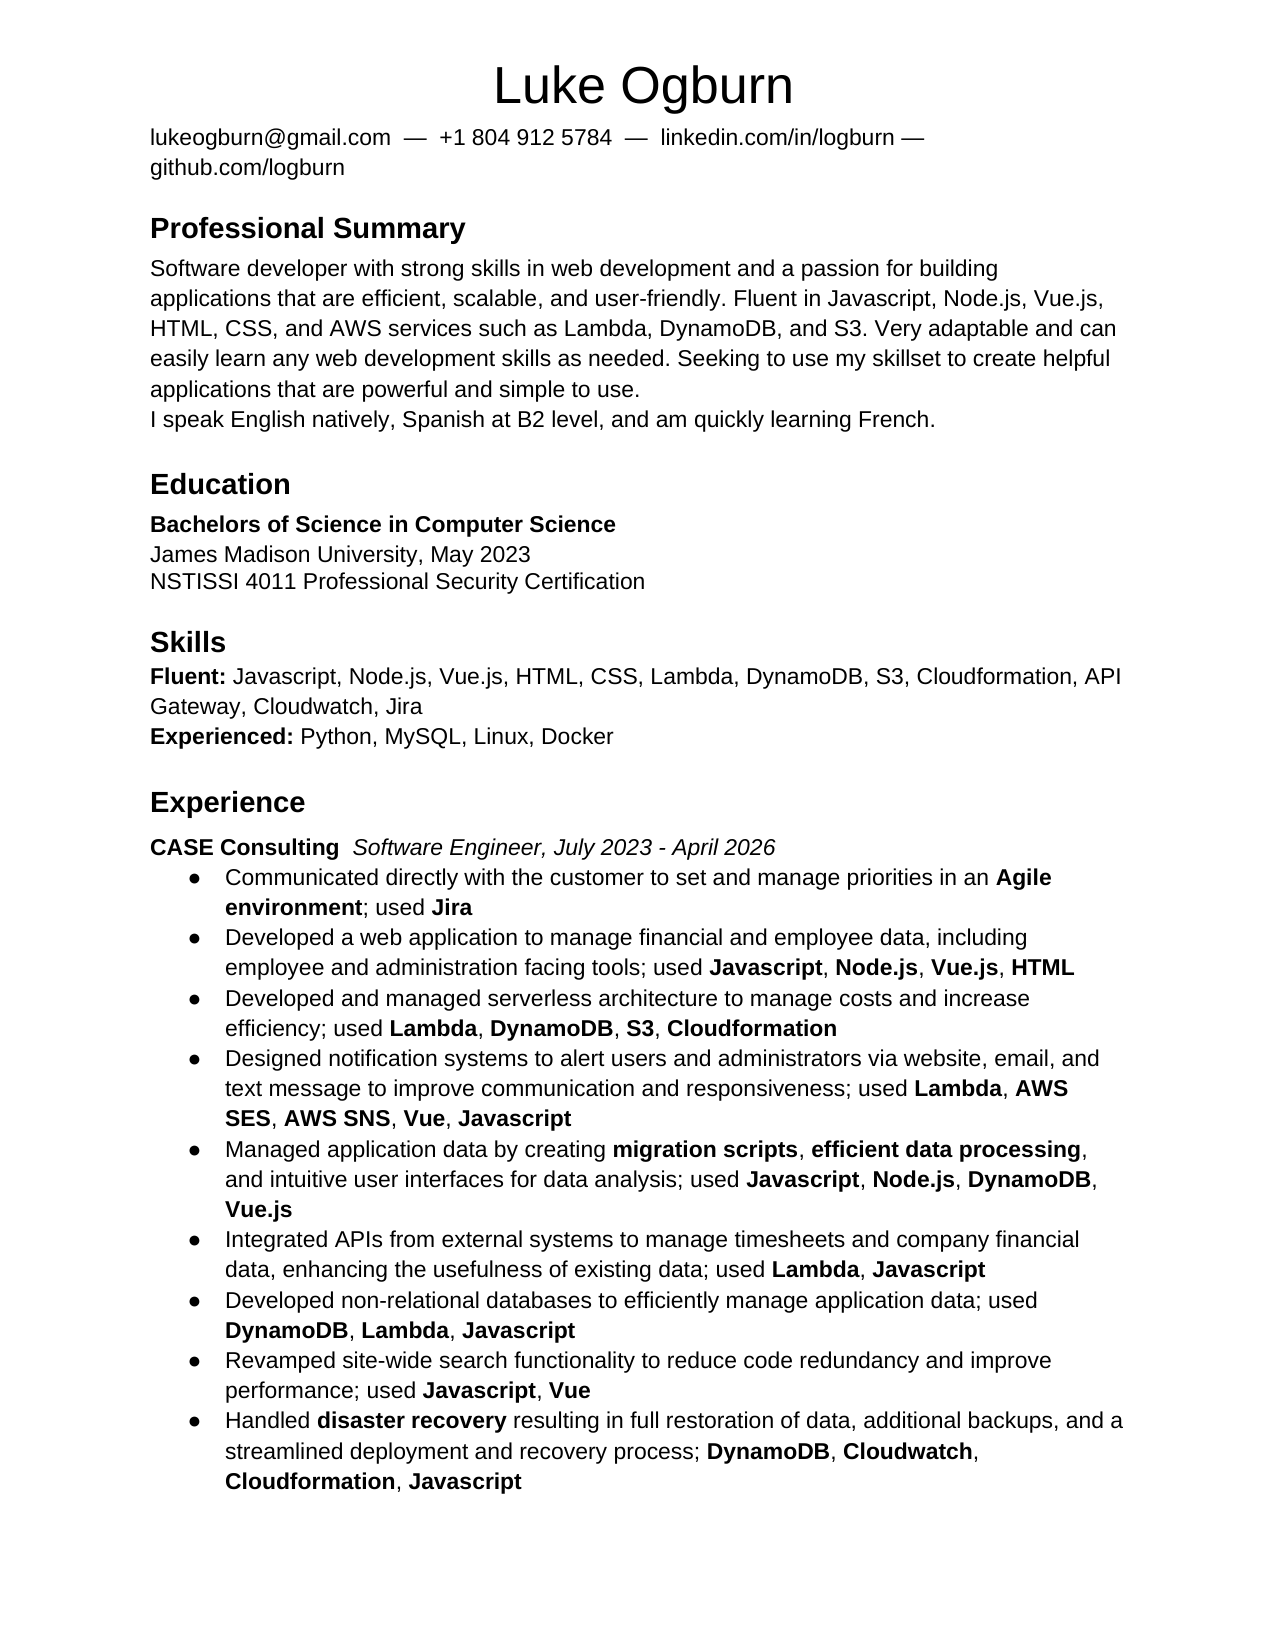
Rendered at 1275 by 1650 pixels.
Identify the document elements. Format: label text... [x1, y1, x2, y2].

list Designed notification systems to alert users and administrators via website, email, and text message to improve communication and responsiveness; used Lambda, AWS SES, AWS SNS, Vue, Javascript [187, 1045, 1125, 1132]
text Education [150, 467, 1125, 501]
text Professional Summary [150, 211, 1125, 244]
list Managed application data by creating migration scripts, efficient data processing, and intuitive user interfaces for data analysis; used Javascript, Node.js, DynamoDB, Vue.js [187, 1136, 1125, 1222]
text CASE Consulting Software Engineer, July 2023 - April 2026 [150, 833, 1125, 860]
list Revamped site-wide search functionality to reduce code redundancy and improve performance; used Javascript, Vue [187, 1347, 1125, 1404]
text James Madison University, May 2023 NSTISSI 4011 Professional Security Certification [150, 541, 1125, 594]
list Developed non-relational databases to efficiently manage application data; used DynamoDB, Lambda, Javascript [187, 1287, 1125, 1343]
list Communicated directly with the customer to set and manage priorities in an Agile environment; used Jira [187, 864, 1125, 920]
text Skills Fluent: Javascript, Node.js, Vue.js, HTML, CSS, Lambda, DynamoDB, S3, Cloudformation, API Gateway, Cloudwatch, Jira Experienced: Python, MySQL, Linux, Docker [150, 625, 1125, 749]
list Developed a web application to manage financial and employee data, including employee and administration facing tools; used Javascript, Node.js, Vue.js, HTML [187, 924, 1125, 981]
text Software developer with strong skills in web development and a passion for building applications that are efficient, scalable, and user-friendly. Fluent in Javascript, Node.js, Vue.js, HTML, CSS, and AWS services such as Lambda, DynamoDB, and S3. Very adaptable and can easily learn any web development skills as needed. Seeking to use my skillset to create helpful applications that are powerful and simple to use. I speak English natively, Spanish at B2 level, and am quickly learning French. [150, 255, 1125, 432]
list Developed and managed serverless architecture to manage costs and increase efficiency; used Lambda, DynamoDB, S3, Cloudformation [187, 984, 1125, 1041]
text Bachelors of Science in Computer Science [150, 511, 1125, 537]
list Handled disaster recovery resulting in full restoration of data, additional backups, and a streamlined deployment and recovery process; DynamoDB, Cloudwatch, Cloudformation, Javascript [187, 1407, 1125, 1494]
list Integrated APIs from external systems to manage timesheets and company financial data, enhancing the usefulness of existing data; used Lambda, Javascript [187, 1226, 1125, 1283]
text Experience [150, 784, 1125, 818]
